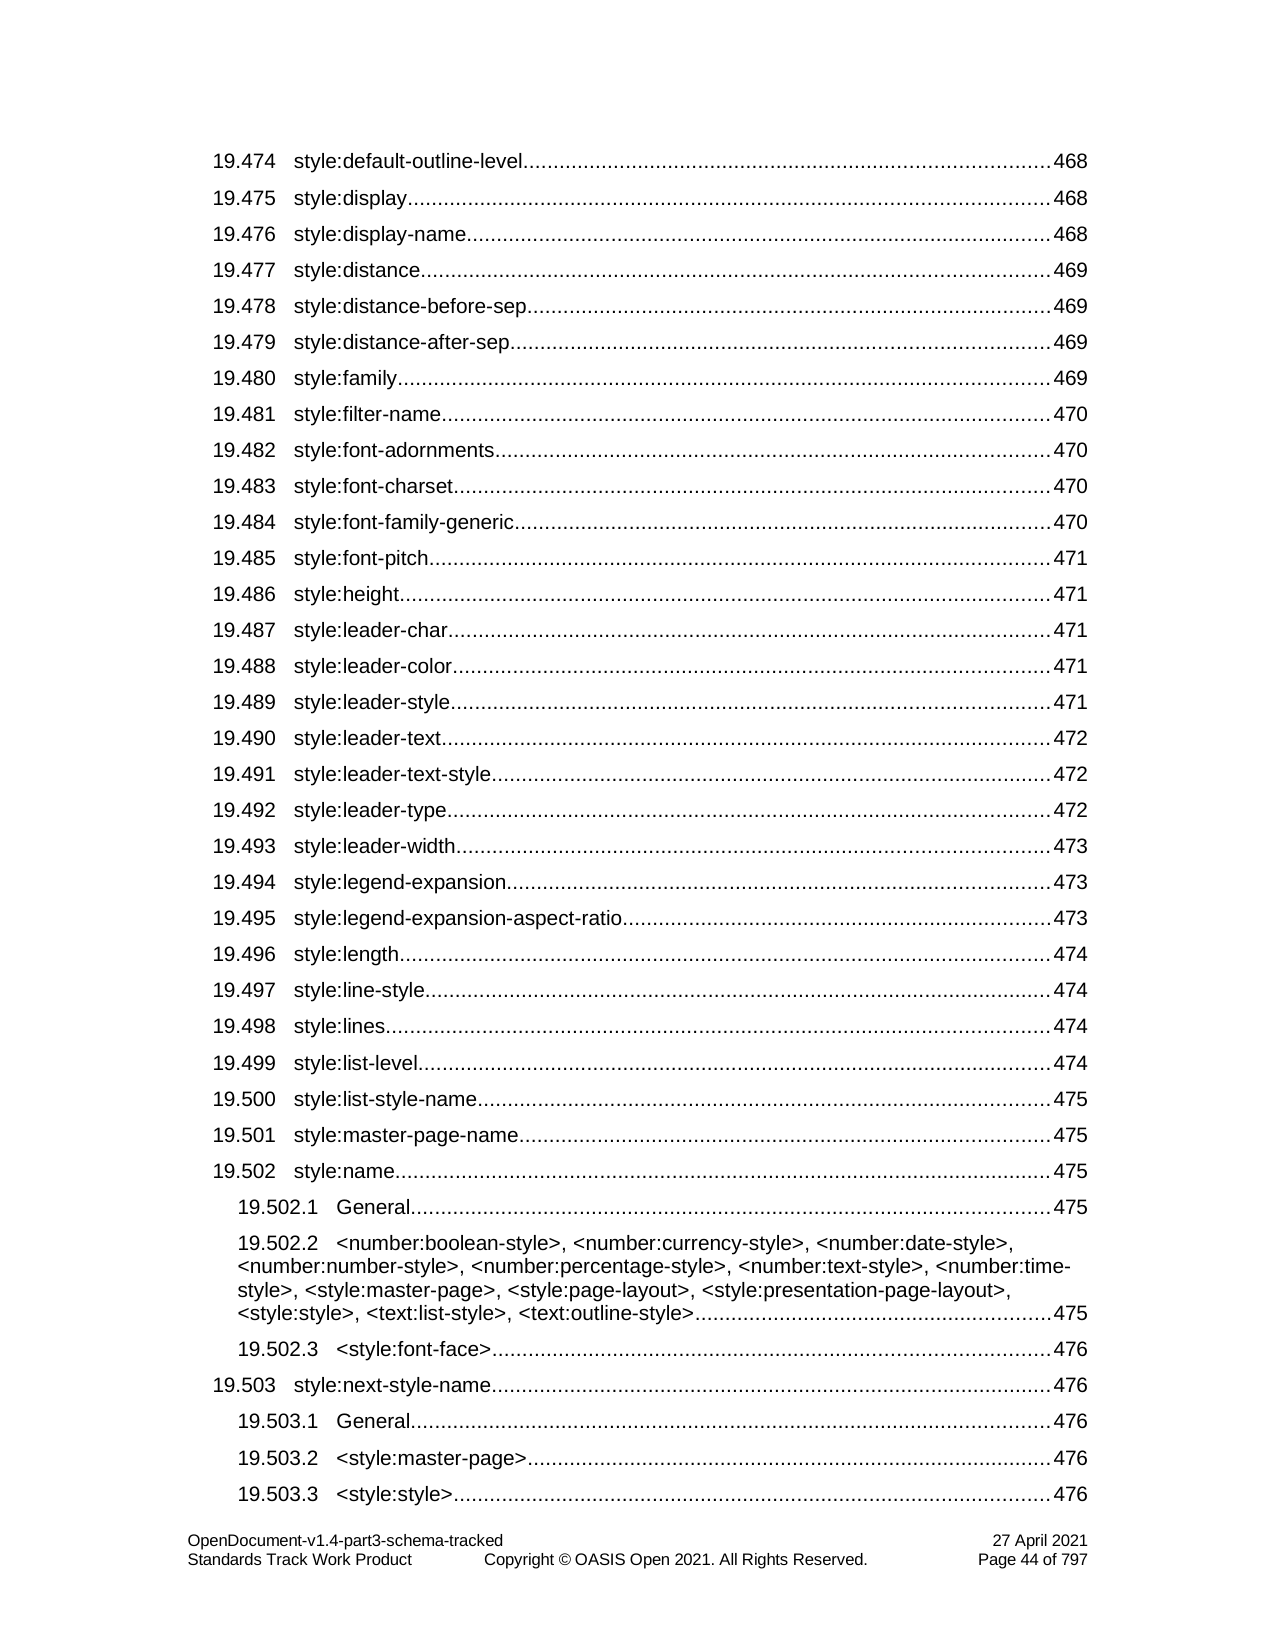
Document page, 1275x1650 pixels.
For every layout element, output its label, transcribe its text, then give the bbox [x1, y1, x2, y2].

text 19.478 style:distance-before-sep 469 [212, 294, 1088, 318]
text 19.487 style:leader-char 471 [212, 618, 1088, 642]
text 19.484 style:font-family-generic 470 [212, 510, 1088, 534]
text 19.489 style:leader-style 471 [212, 691, 1088, 714]
text 19.483 style:font-charset 470 [212, 474, 1088, 498]
text 19.500 style:list-style-name 475 [212, 1087, 1088, 1111]
text 19.503.3 <style:style> 476 [237, 1482, 1088, 1506]
text 19.497 style:line-style 474 [212, 979, 1088, 1002]
text 19.477 style:distance 469 [212, 258, 1088, 282]
text 19.502.1 General 475 [237, 1195, 1088, 1219]
text 19.474 style:default-outline-level 468 [212, 150, 1088, 173]
text 19.494 style:legend-expansion 473 [212, 871, 1088, 894]
text 19.499 style:list-level 474 [212, 1051, 1088, 1074]
text 19.485 style:font-pitch 471 [212, 546, 1088, 570]
text 19.490 style:leader-text 472 [212, 727, 1088, 750]
text 19.482 style:font-adornments 470 [212, 438, 1088, 462]
text 19.476 style:display-name 468 [212, 222, 1088, 246]
text 19.502.3 <style:font-face> 476 [237, 1338, 1088, 1361]
text 19.496 style:length 474 [212, 943, 1088, 966]
text 19.479 style:distance-after-sep 469 [212, 330, 1088, 354]
text 19.475 style:display 468 [212, 186, 1088, 209]
text 19.502.2 <number:boolean-style>, <number:currency-style>, <number:date-style>, <number:number-style>, <number:percentage-style>, <number:text-style>, <number:time-style>, <style:master-page>, <style:page-layout>, <style:presentation-page-layout>, <style:style>, <text:list-style>, <text:outline-style> 475 [237, 1231, 1088, 1325]
text 19.481 style:filter-name 470 [212, 402, 1088, 426]
text 19.503.2 <style:master-page> 476 [237, 1446, 1088, 1469]
text 19.492 style:leader-type 472 [212, 799, 1088, 822]
text 19.493 style:leader-width 473 [212, 835, 1088, 858]
text 19.491 style:leader-text-style 472 [212, 763, 1088, 786]
text 19.502 style:name 475 [212, 1159, 1088, 1183]
text 19.498 style:lines 474 [212, 1015, 1088, 1038]
text 19.503.1 General 476 [237, 1410, 1088, 1433]
text 19.480 style:family 469 [212, 366, 1088, 390]
text 19.501 style:master-page-name 475 [212, 1123, 1088, 1147]
text 19.488 style:leader-color 471 [212, 654, 1088, 678]
text 19.495 style:legend-expansion-aspect-ratio 473 [212, 907, 1088, 930]
text 19.486 style:height 471 [212, 582, 1088, 606]
text 19.503 style:next-style-name 476 [212, 1374, 1088, 1397]
